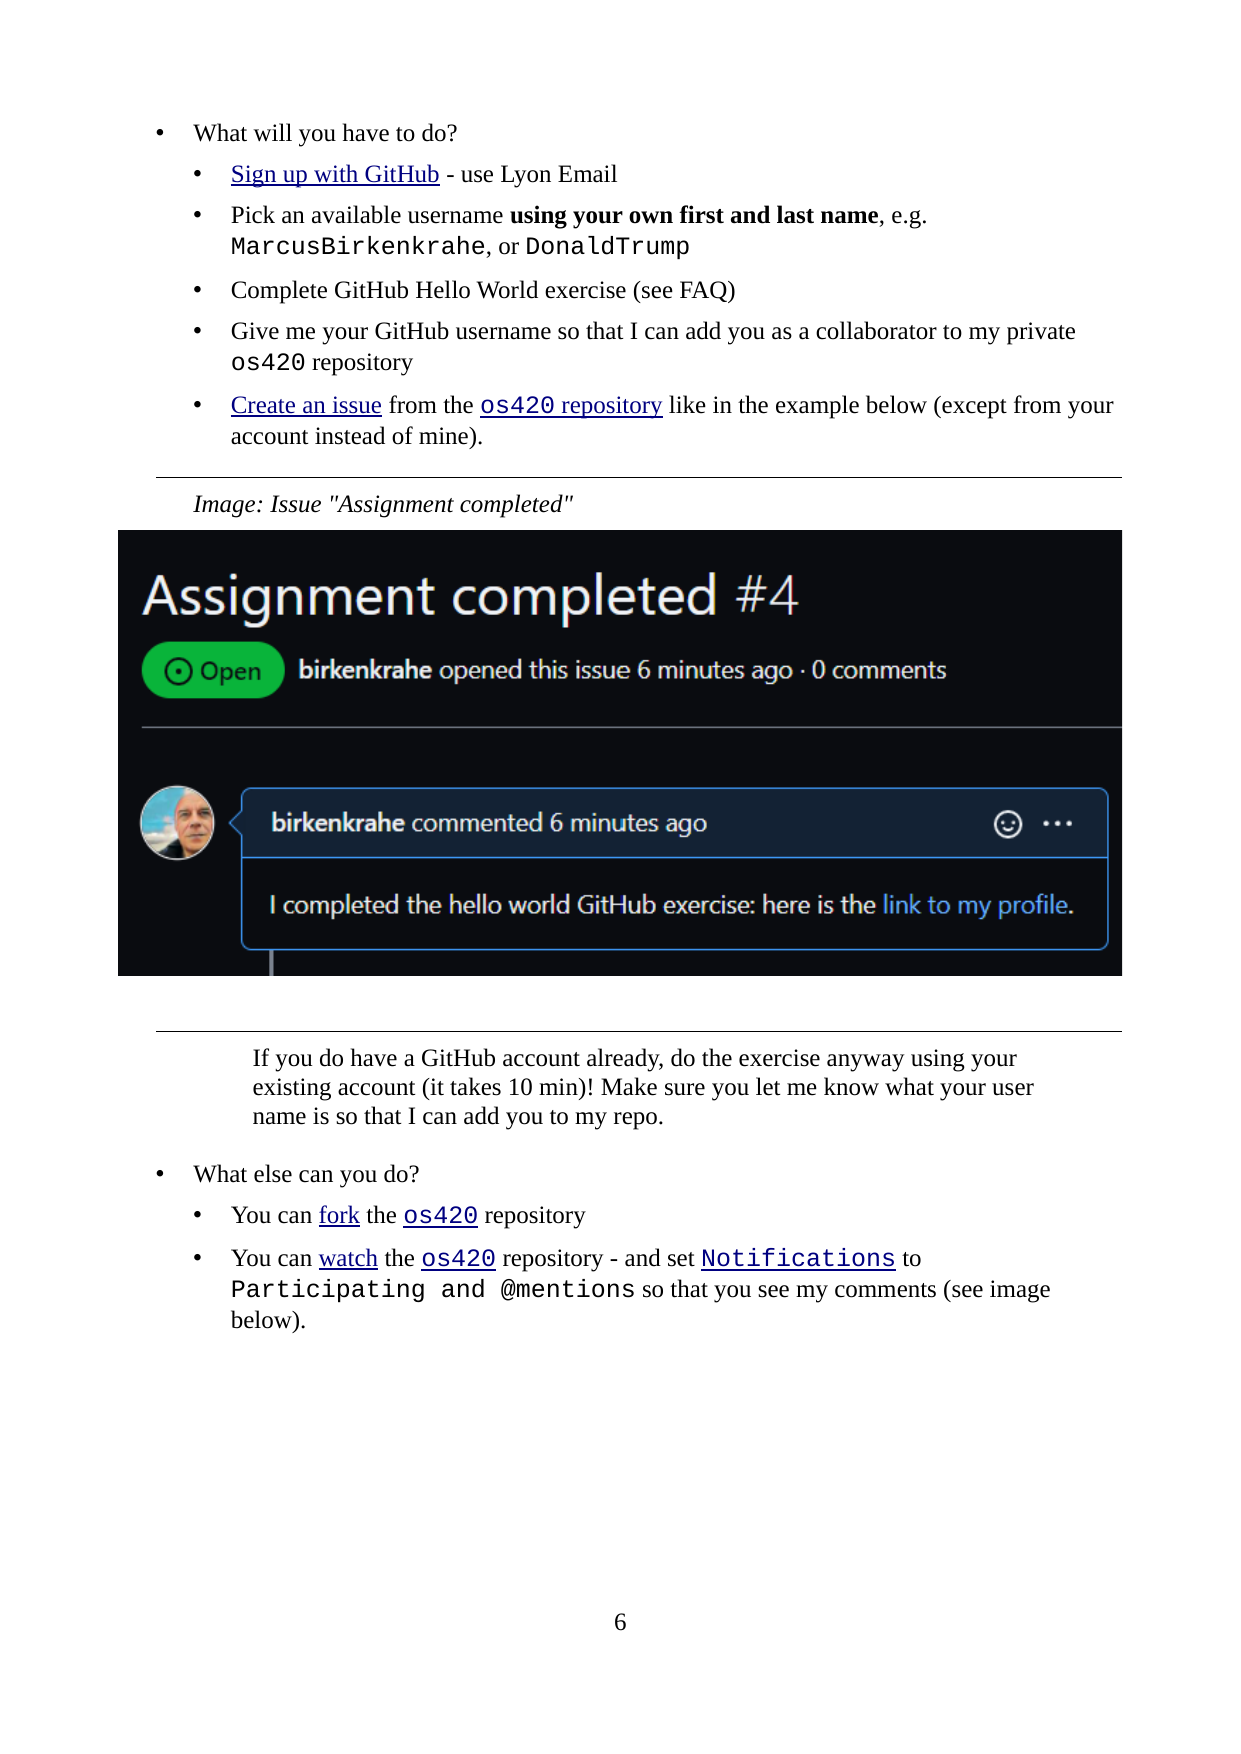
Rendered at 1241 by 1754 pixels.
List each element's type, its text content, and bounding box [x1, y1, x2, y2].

list Give me your GitHub username so that I can add you as a collaborator to my private os420 repository [193, 316, 1122, 378]
list You can fork the os420 repository [193, 1200, 1122, 1231]
list Sign up with GitHub - use Lyon Email [193, 159, 1122, 188]
list Create an issue from the os420 repository like in the example below (except from your account instead of mine). [193, 390, 1122, 450]
list What else can you do? [156, 1159, 1122, 1188]
list Image: Issue "Assignment completed" [156, 489, 1122, 518]
list Complete GitHub Hello World exercise (see FAQ) [193, 275, 1122, 303]
list What will you have to do? [156, 118, 1122, 147]
list If you do have a GitHub account already, do the exercise anyway using your existing account (it takes 10 min)! Make sure you let me know what your user name is so that I can add you to my repo. [215, 1043, 1063, 1129]
list You can watch the os420 repository - and set Notifications to Participating and @mentions so that you see my comments (see image below). [193, 1243, 1122, 1334]
list Pick an available username using your own first and last name, e.g. MarcusBirkenkrahe, or DonaldTrump [193, 201, 1122, 262]
